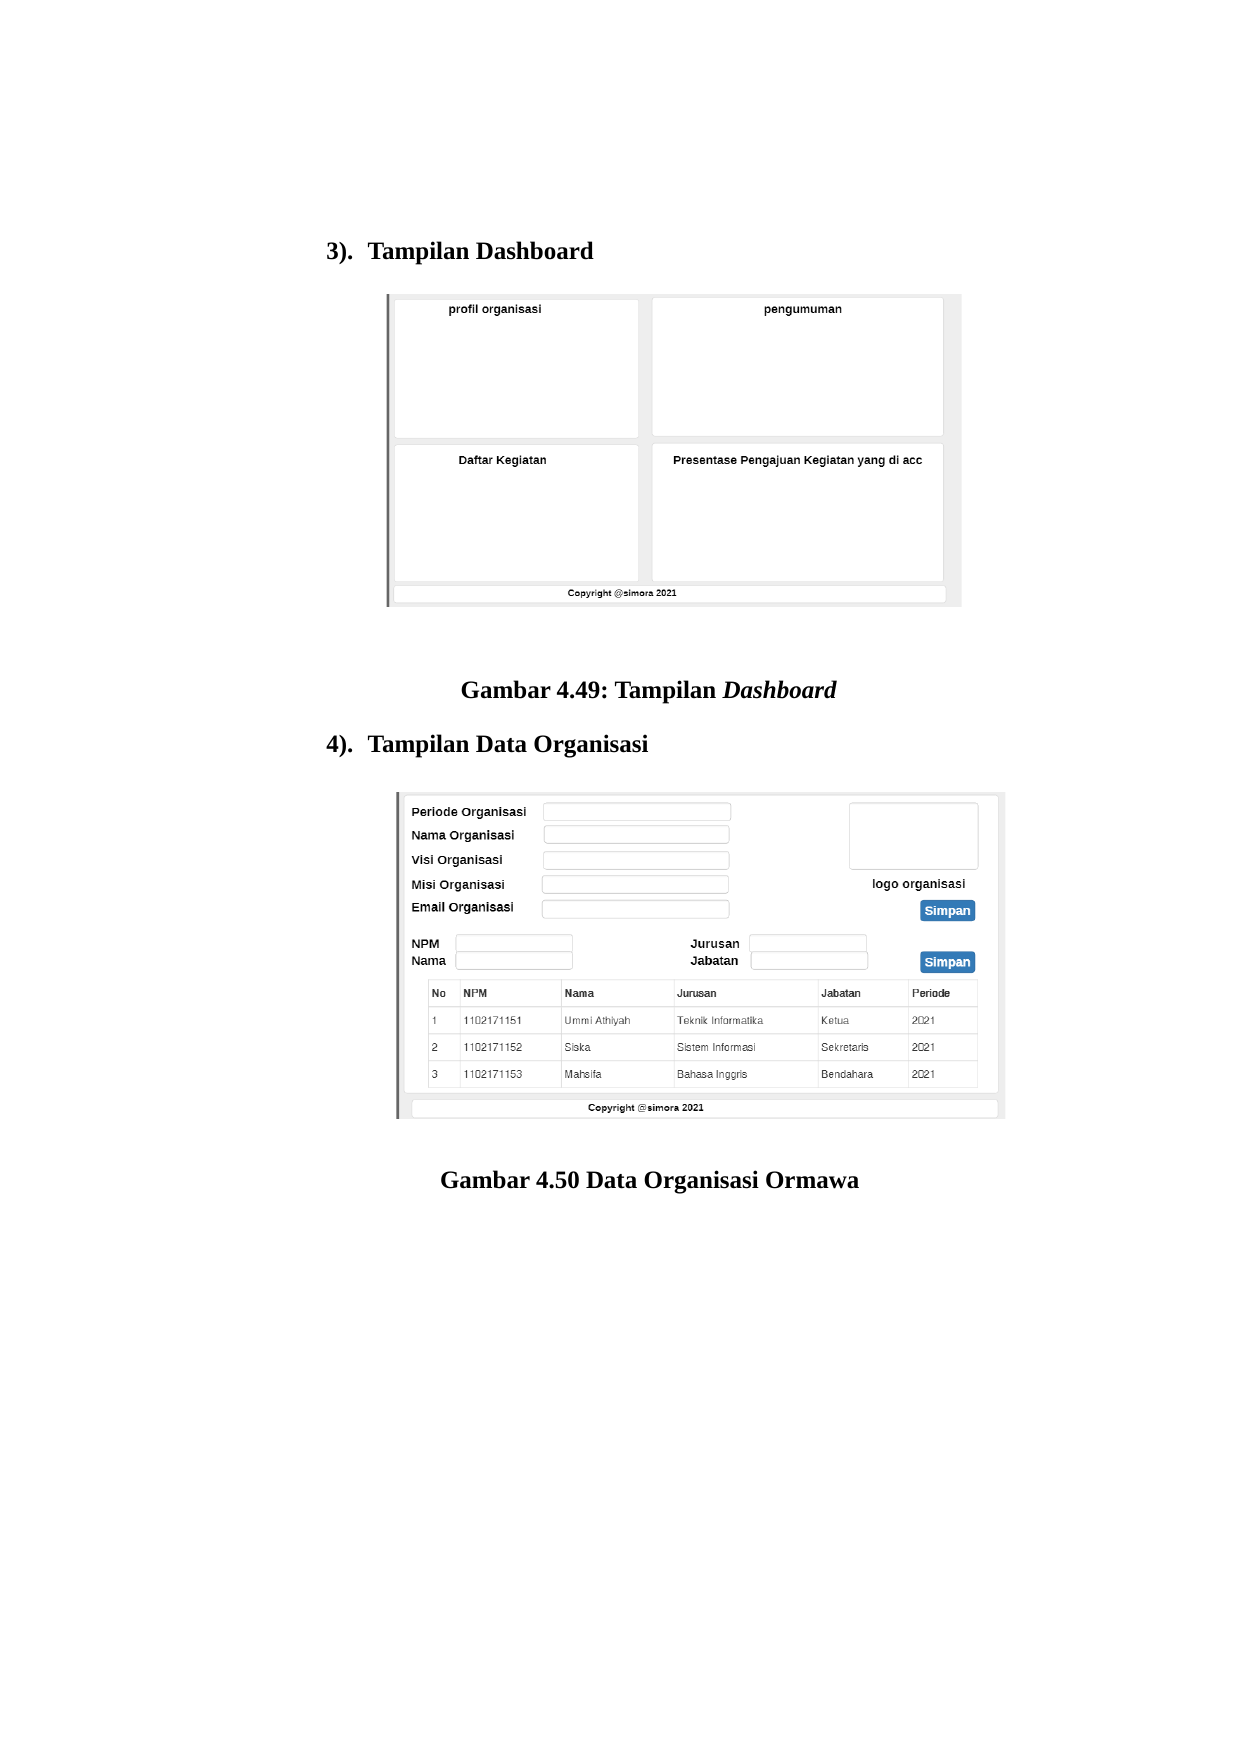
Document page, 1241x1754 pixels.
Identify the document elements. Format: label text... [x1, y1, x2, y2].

text Gambar 4.49: Tampilan Dashboard [236, 675, 1063, 704]
picture [396, 792, 1006, 1119]
list Tampilan Data Organisasi [326, 729, 1063, 758]
table_header [374, 770, 1063, 1153]
text Gambar 4.50 Data Organisasi Ormawa [236, 1165, 1063, 1194]
picture [386, 294, 962, 606]
list Tampilan Dashboard [326, 236, 1063, 265]
table_header [374, 278, 1064, 663]
